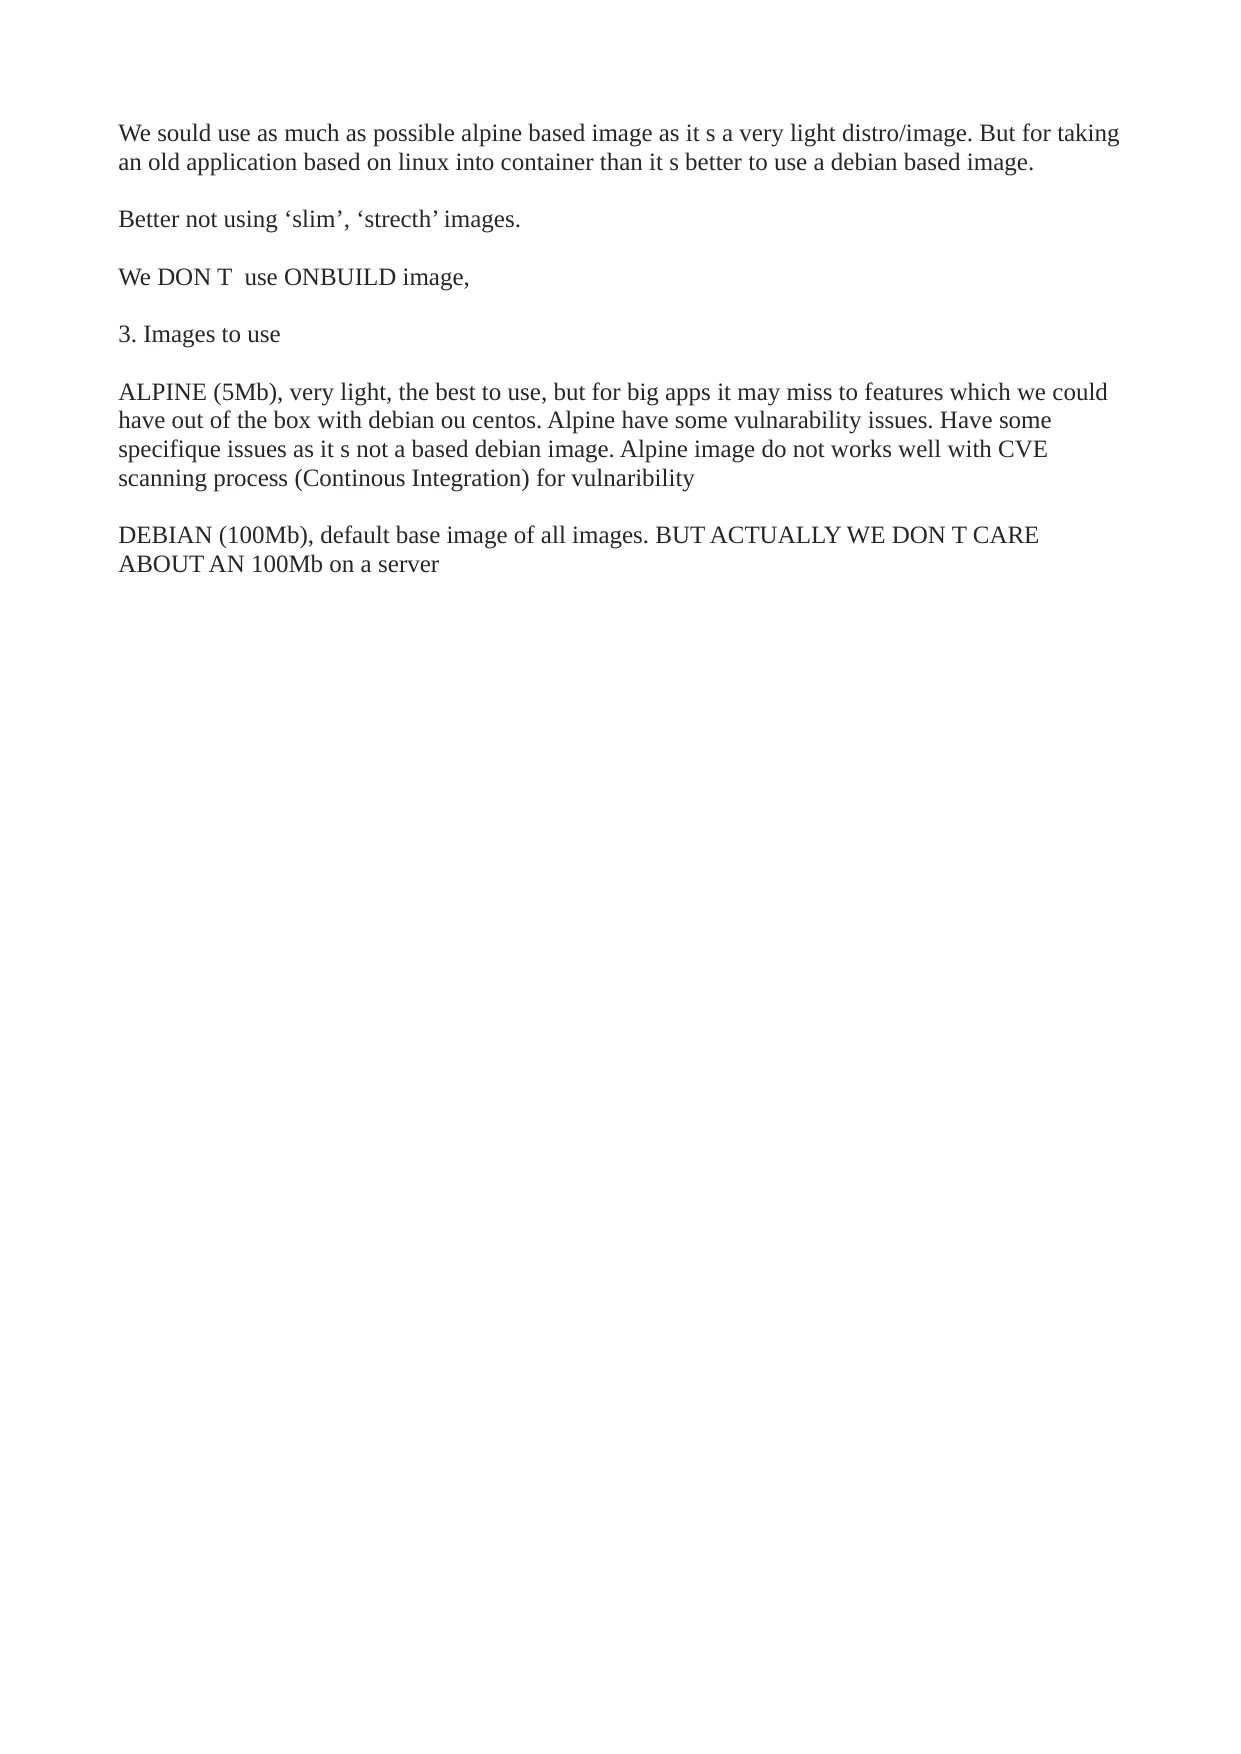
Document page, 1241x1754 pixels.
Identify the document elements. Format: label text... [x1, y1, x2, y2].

text 3. Images to use [118, 319, 1122, 348]
text We DON T use ONBUILD image, [118, 262, 1122, 291]
text We sould use as much as possible alpine based image as it s a very light distro/image. But for taking an old application based on linux into container than it s better to use a debian based image. [118, 118, 1122, 176]
text Better not using ‘slim’, ‘strecth’ images. [118, 204, 1122, 233]
text DEBIAN (100Mb), default base image of all images. BUT ACTUALLY WE DON T CARE ABOUT AN 100Mb on a server [118, 521, 1122, 578]
text ALPINE (5Mb), very light, the best to use, but for big apps it may miss to features which we could have out of the box with debian ou centos. Alpine have some vulnarability issues. Have some specifique issues as it s not a based debian image. Alpine image do not works well with CVE scanning process (Continous Integration) for vulnaribility [118, 377, 1122, 492]
